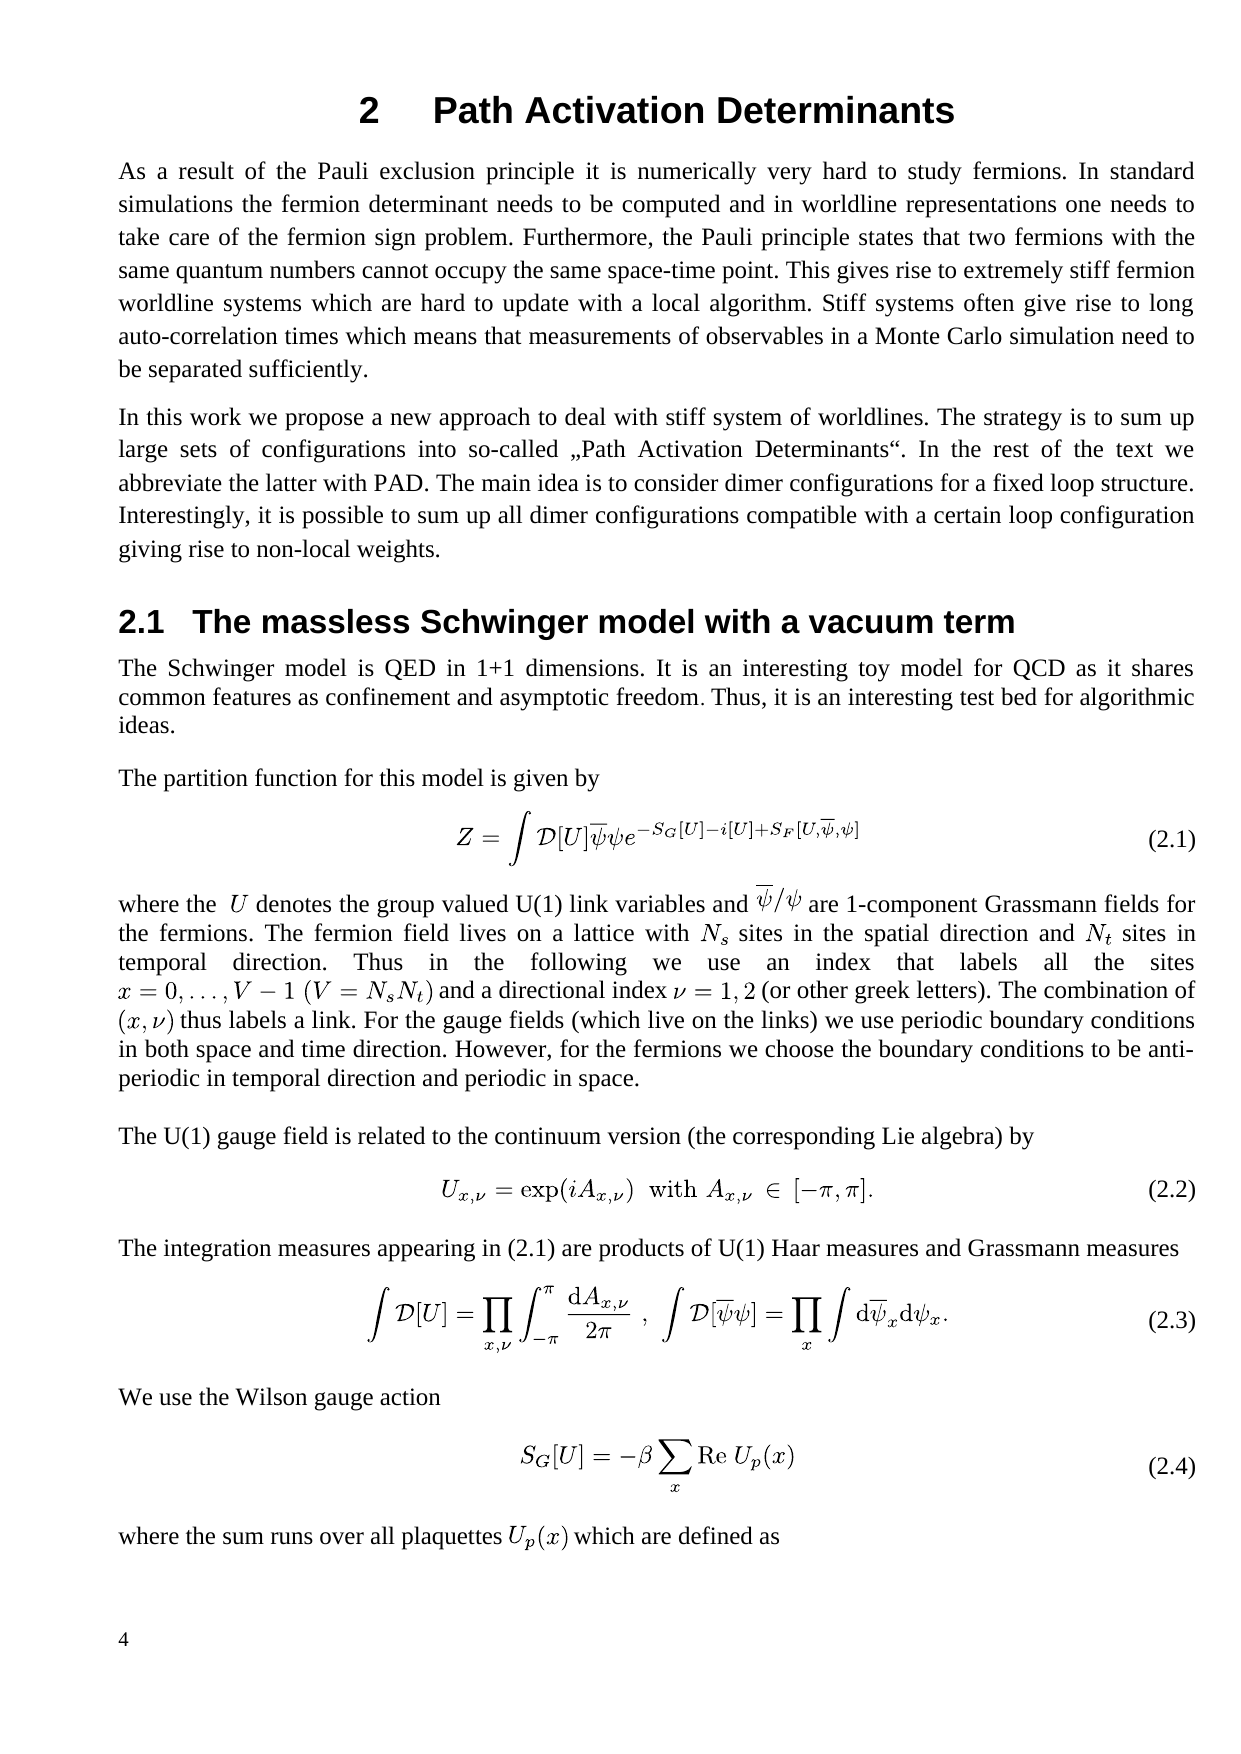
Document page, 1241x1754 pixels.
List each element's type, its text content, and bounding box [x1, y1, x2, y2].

subtitle Path Activation Determinants [118, 89, 1196, 132]
text As a result of the Pauli exclusion principle it is numerically very hard to study fermions. In standard simulations the fermion determinant needs to be computed and in worldline representations one needs to take care of the fermion sign problem. Furthermore, the Pauli principle states that two fermions with the same quantum numbers cannot occupy the same space-time point. This gives rise to extremely stiff fermion worldline systems which are hard to update with a local algorithm. Stiff systems often give rise to long auto-correlation times which means that measurements of observables in a Monte Carlo simulation need to be separated sufficiently. [118, 156, 1196, 383]
subtitle The massless Schwinger model with a vacuum term [118, 602, 1196, 641]
text [118, 811, 526, 866]
text where the sum runs over all plaquettes which are defined as [118, 1521, 1196, 1551]
text The U(1) gauge field is related to the continuum version (the corresponding Lie algebra) by [118, 1121, 1196, 1149]
text (2.3) [499, 1286, 1196, 1353]
text where the denotes the group valued U(1) link variables and are 1-component Grassmann fields for the fermions. The fermion field lives on a lattice with sites in the spatial direction and sites in temporal direction. Thus in the following we use an index that labels all the sites and a directional index (or other greek letters). The combination of thus labels a link. For the gauge fields (which live on the links) we use periodic boundary conditions in both space and time direction. However, for the fermions we choose the boundary conditions to be anti-periodic in temporal direction and periodic in space. [118, 885, 1196, 1092]
text The integration measures appearing in (2.1) are products of U(1) Haar measures and Grassmann measures [118, 1233, 1196, 1262]
text The Schwinger model is QED in 1+1 dimensions. It is an interesting toy model for QCD as it shares common features as confinement and asymptotic freedom. Thus, it is an interesting test bed for algorithmic ideas. [118, 653, 1196, 739]
text (2.4) [679, 1439, 1196, 1492]
text The partition function for this model is given by [118, 763, 1196, 792]
text [118, 1439, 670, 1492]
text We use the Wilson gauge action [118, 1382, 1196, 1411]
text [118, 1286, 496, 1353]
text (2.1) [531, 811, 1196, 866]
text (2.2) [118, 1174, 1196, 1204]
text In this work we propose a new approach to deal with stiff system of worldlines. The strategy is to sum up large sets of configurations into so-called „Path Activation Determinants“. In the rest of the text we abbreviate the latter with PAD. The main idea is to consider dimer configurations for a fixed loop structure. Interestingly, it is possible to sum up all dimer configurations compatible with a certain loop configuration giving rise to non-local weights. [118, 402, 1196, 562]
